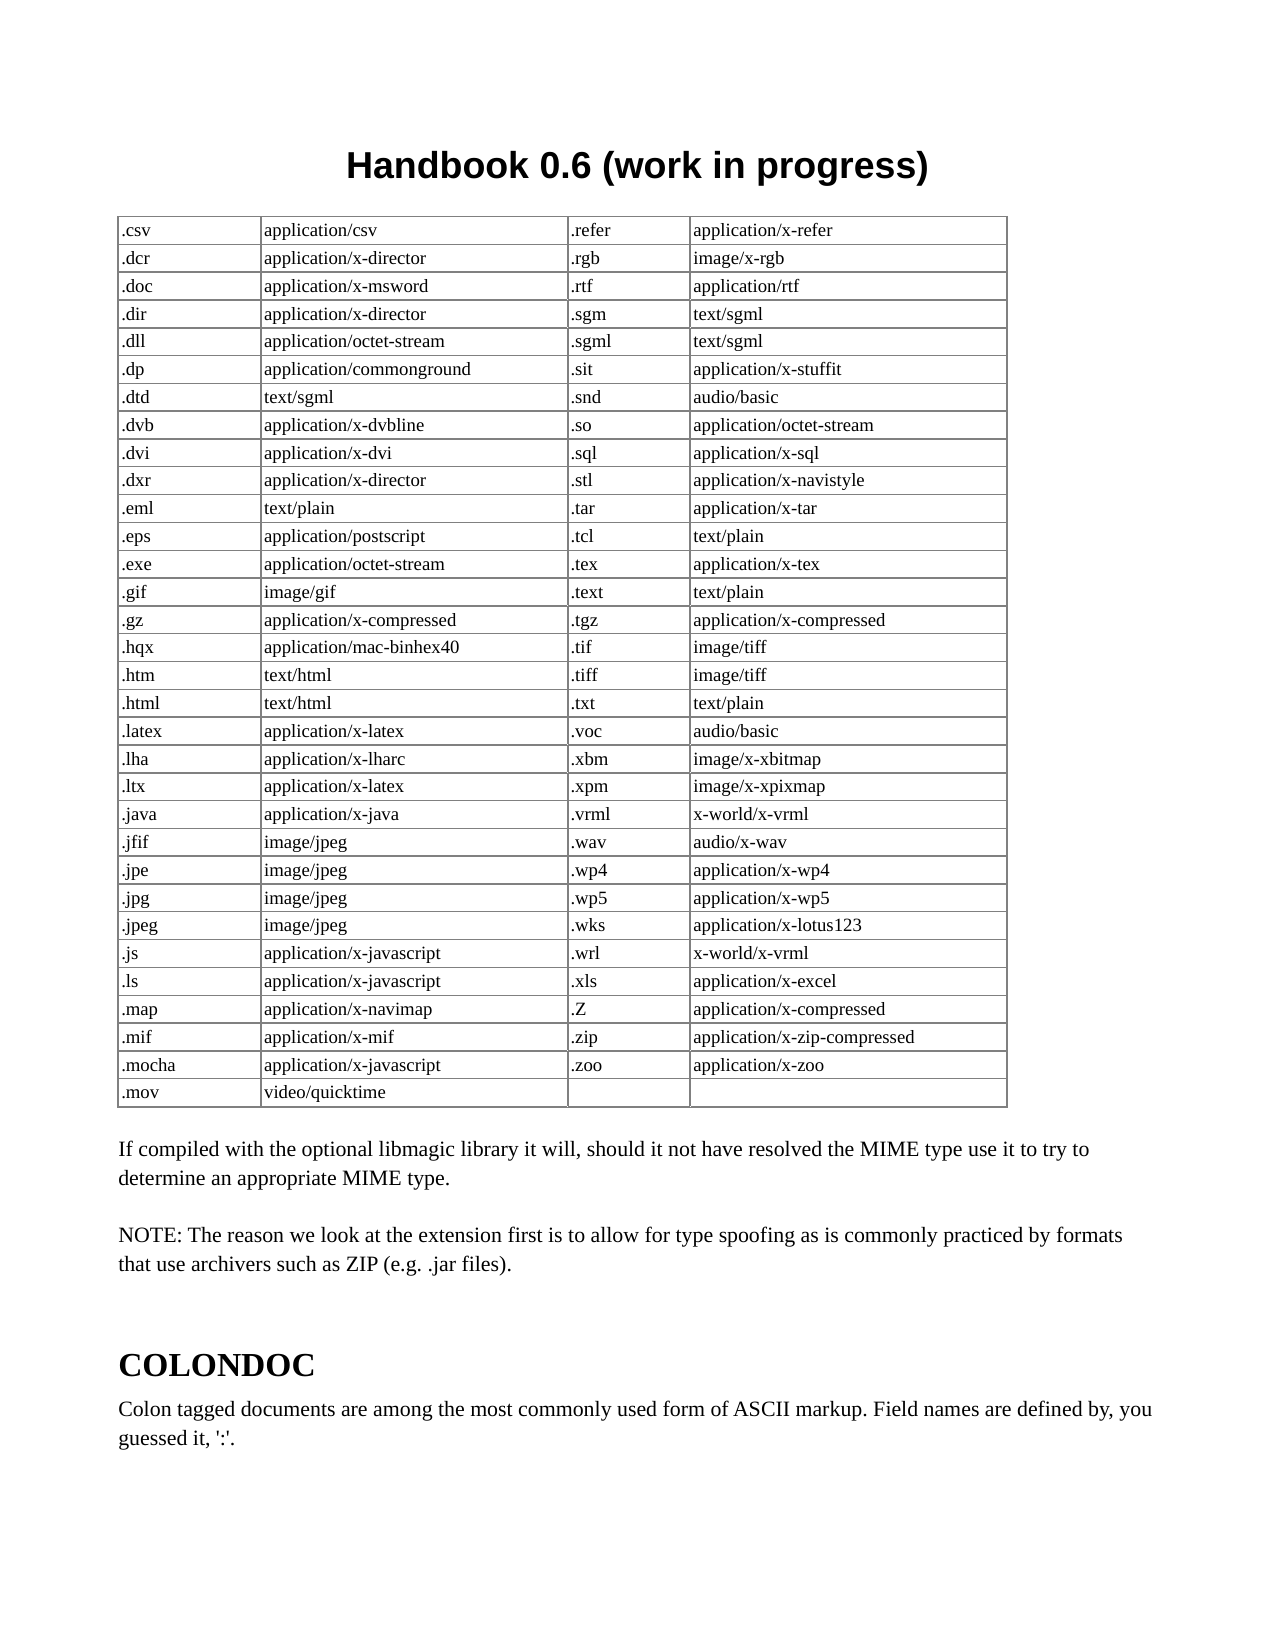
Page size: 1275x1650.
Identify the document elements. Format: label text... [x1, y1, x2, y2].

table_cell .lha [119, 746, 260, 772]
table_cell application/x-latex [262, 718, 567, 744]
table_cell .ltx [119, 774, 260, 800]
table_cell .xbm [569, 746, 689, 772]
table_cell .voc [569, 718, 689, 744]
table_cell application/mac-binhex40 [262, 634, 567, 661]
table_cell application/x-director [262, 467, 567, 494]
table_cell x-world/x-vrml [691, 940, 1006, 967]
table_cell application/csv [262, 217, 567, 243]
table_cell .rtf [569, 273, 689, 299]
table_cell application/x-dvi [262, 440, 567, 466]
table_cell .dir [119, 301, 260, 327]
table_cell .dp [119, 356, 260, 383]
table_cell application/x-latex [262, 774, 567, 800]
table_cell .hqx [119, 634, 260, 661]
table_cell .java [119, 801, 260, 828]
table_cell image/gif [262, 579, 567, 605]
table_cell application/x-sql [691, 440, 1006, 466]
table_cell application/commonground [262, 356, 567, 383]
table_cell video/quicktime [262, 1079, 567, 1106]
table_cell application/x-refer [691, 217, 1006, 243]
table_cell application/octet-stream [262, 329, 567, 355]
table_cell application/x-dvbline [262, 412, 567, 438]
table_cell application/rtf [691, 273, 1006, 299]
table_cell audio/basic [691, 384, 1006, 410]
table_cell image/x-rgb [691, 245, 1006, 271]
table_cell .xpm [569, 774, 689, 800]
table_cell .sgm [569, 301, 689, 327]
table_cell .tcl [569, 523, 689, 549]
table_cell application/x-zoo [691, 1052, 1006, 1078]
table_cell .jpeg [119, 912, 260, 939]
table_cell application/x-lharc [262, 746, 567, 772]
table_cell .sit [569, 356, 689, 383]
table_cell .wp4 [569, 857, 689, 883]
table_cell .eps [119, 523, 260, 549]
table_cell .rgb [569, 245, 689, 271]
table_cell .zip [569, 1024, 689, 1050]
table_cell .tex [569, 551, 689, 577]
table_cell application/x-compressed [691, 607, 1006, 633]
table_cell application/x-director [262, 245, 567, 271]
table_cell image/x-xpixmap [691, 774, 1006, 800]
table_cell .so [569, 412, 689, 438]
table_cell .dvb [119, 412, 260, 438]
text NOTE: The reason we look at the extension first is to allow for type spoofing as is commonly practiced by formats that use archivers such as ZIP (e.g. .jar files). [118, 1222, 1157, 1276]
table_cell text/plain [691, 523, 1006, 549]
table_cell .wav [569, 829, 689, 855]
table_cell .latex [119, 718, 260, 744]
text If compiled with the optional libmagic library it will, should it not have resolved the MIME type use it to try to determine an appropriate MIME type. [118, 1136, 1157, 1190]
table_cell .zoo [569, 1052, 689, 1078]
table_cell application/x-tex [691, 551, 1006, 577]
table_cell application/x-navistyle [691, 467, 1006, 494]
table_cell .map [119, 996, 260, 1022]
table_cell .mocha [119, 1052, 260, 1078]
table_cell .eml [119, 495, 260, 522]
table_cell .tiff [569, 662, 689, 688]
table_cell .jpg [119, 885, 260, 911]
table_cell application/x-lotus123 [691, 912, 1006, 939]
table_cell application/x-zip-compressed [691, 1024, 1006, 1050]
table_cell application/x-compressed [691, 996, 1006, 1022]
table_cell .exe [119, 551, 260, 577]
table_cell .sql [569, 440, 689, 466]
table_cell .dxr [119, 467, 260, 494]
table_cell text/sgml [691, 329, 1006, 355]
table_cell audio/basic [691, 718, 1006, 744]
table_cell .mif [119, 1024, 260, 1050]
table_cell .vrml [569, 801, 689, 828]
table_cell text/html [262, 662, 567, 688]
table_cell .mov [119, 1079, 260, 1106]
table_cell image/tiff [691, 662, 1006, 688]
table_cell .txt [569, 690, 689, 716]
table_cell .dll [119, 329, 260, 355]
table_cell application/x-wp5 [691, 885, 1006, 911]
table_cell image/jpeg [262, 857, 567, 883]
table_cell .gz [119, 607, 260, 633]
table_cell .js [119, 940, 260, 967]
table_cell text/sgml [262, 384, 567, 410]
table_cell .dvi [119, 440, 260, 466]
table_cell text/sgml [691, 301, 1006, 327]
table_cell application/octet-stream [262, 551, 567, 577]
table_cell image/jpeg [262, 885, 567, 911]
table_cell application/x-excel [691, 968, 1006, 994]
table_cell .snd [569, 384, 689, 410]
table_cell application/x-javascript [262, 1052, 567, 1078]
table_cell text/plain [262, 495, 567, 522]
table_cell .csv [119, 217, 260, 243]
table_cell application/x-mif [262, 1024, 567, 1050]
table_cell image/jpeg [262, 829, 567, 855]
table_cell .tgz [569, 607, 689, 633]
table_cell .html [119, 690, 260, 716]
table_cell application/x-compressed [262, 607, 567, 633]
table_cell text/plain [691, 579, 1006, 605]
table_cell .htm [119, 662, 260, 688]
text Colon tagged documents are among the most commonly used form of ASCII markup. Field names are defined by, you guessed it, ':'. [118, 1396, 1157, 1450]
table_cell .jpe [119, 857, 260, 883]
table_cell application/octet-stream [691, 412, 1006, 438]
table_cell .refer [569, 217, 689, 243]
table_cell [691, 1079, 1006, 1106]
table_cell .wrl [569, 940, 689, 967]
table_cell text/plain [691, 690, 1006, 716]
table_cell image/jpeg [262, 912, 567, 939]
table_cell .doc [119, 273, 260, 299]
table_cell application/x-javascript [262, 940, 567, 967]
table_cell application/postscript [262, 523, 567, 549]
table_cell .gif [119, 579, 260, 605]
table_cell .Z [569, 996, 689, 1022]
table_cell image/tiff [691, 634, 1006, 661]
table_cell text/html [262, 690, 567, 716]
table_cell .stl [569, 467, 689, 494]
table_cell .tar [569, 495, 689, 522]
table_cell .text [569, 579, 689, 605]
table_cell .wks [569, 912, 689, 939]
table_cell application/x-msword [262, 273, 567, 299]
table_cell .dtd [119, 384, 260, 410]
table_cell image/x-xbitmap [691, 746, 1006, 772]
table_cell .dcr [119, 245, 260, 271]
table_cell application/x-navimap [262, 996, 567, 1022]
table_cell application/x-java [262, 801, 567, 828]
table_cell application/x-stuffit [691, 356, 1006, 383]
table_cell .ls [119, 968, 260, 994]
table_cell .tif [569, 634, 689, 661]
table_cell application/x-javascript [262, 968, 567, 994]
table_cell .xls [569, 968, 689, 994]
table_cell application/x-director [262, 301, 567, 327]
table_cell .jfif [119, 829, 260, 855]
table_cell x-world/x-vrml [691, 801, 1006, 828]
subtitle COLONDOC [118, 1344, 1157, 1383]
table_cell application/x-tar [691, 495, 1006, 522]
table_cell .wp5 [569, 885, 689, 911]
table_cell [569, 1079, 689, 1106]
table_cell application/x-wp4 [691, 857, 1006, 883]
table_cell audio/x-wav [691, 829, 1006, 855]
table_cell .sgml [569, 329, 689, 355]
